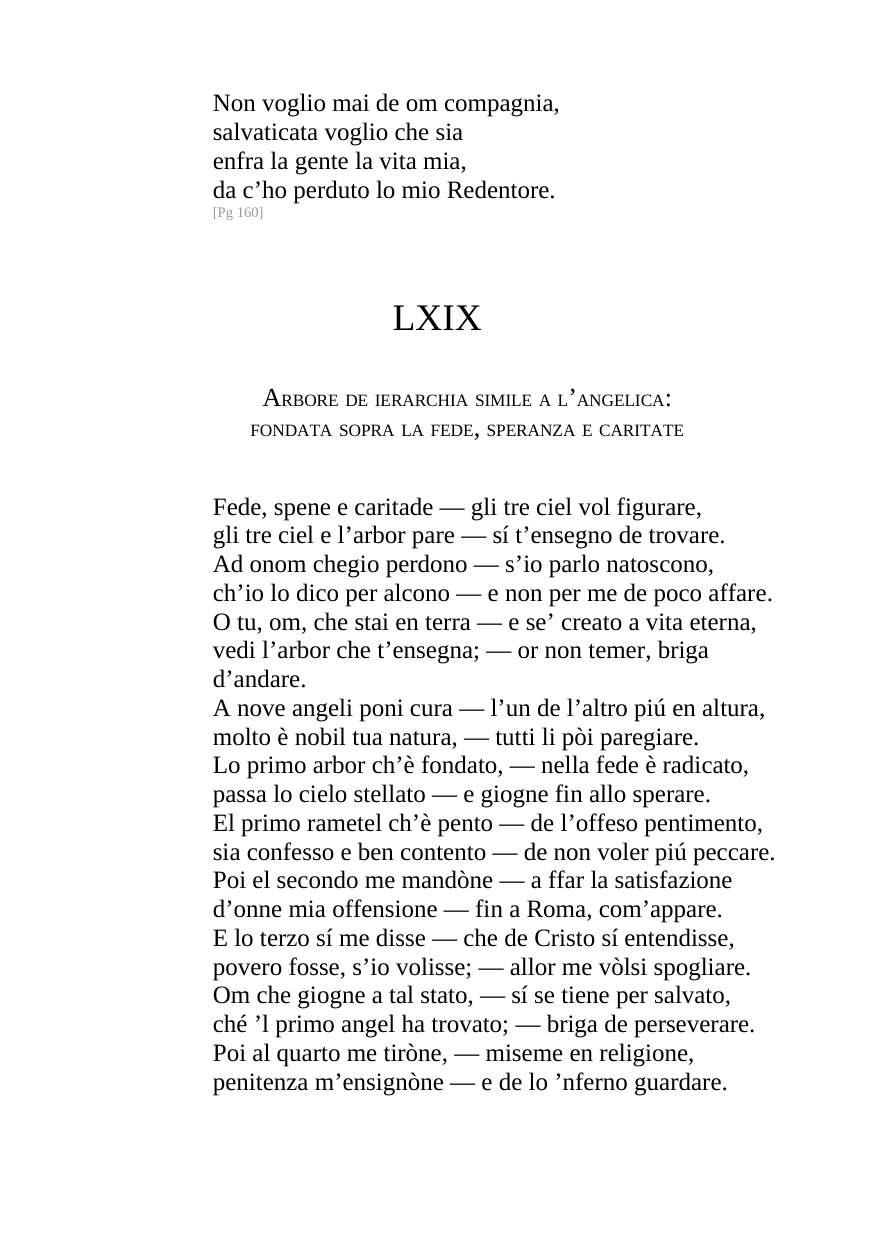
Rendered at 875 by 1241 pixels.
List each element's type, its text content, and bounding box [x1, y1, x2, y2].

text Ad onom chegio perdono — s’io parlo natoscono, ch’io lo dico per alcono — e non per me de poco affare. [213, 549, 779, 607]
text Non voglio mai de om compagnia, salvaticata voglio che sia enfra la gente la vita mia, da c’ho perduto lo mio Redentore. [Pg 160] [213, 88, 779, 220]
text Fede, spene e caritade — gli tre ciel vol figurare, gli tre ciel e l’arbor pare — sí t’ensegno de trovare. [213, 492, 779, 549]
text Om che giogne a tal stato, — sí se tiene per salvato, ché ’l primo angel ha trovato; — briga de perseverare. [213, 980, 779, 1038]
text Lo primo arbor ch’è fondato, — nella fede è radicato, passa lo cielo stellato — e giogne fin allo sperare. [213, 750, 779, 808]
text El primo rametel ch’è pento — de l’offeso pentimento, sia confesso e ben contento — de non voler piú peccare. [213, 808, 779, 865]
text Poi el secondo me mandòne — a ffar la satisfazione d’onne mia offensione — fin a Roma, com’appare. [213, 865, 779, 923]
subtitle LXIX Arbore de ierarchia simile a l’angelica: fondata sopra la fede, speranza e caritate [94, 295, 779, 442]
text A nove angeli poni cura — l’un de l’altro piú en altura, molto è nobil tua natura, — tutti li pòi paregiare. [213, 693, 779, 750]
text Poi al quarto me tiròne, — miseme en religione, penitenza m’ensignòne — e de lo ’nferno guardare. [213, 1038, 779, 1095]
text O tu, om, che stai en terra — e se’ creato a vita eterna, vedi l’arbor che t’ensegna; — or non temer, briga d’andare. [213, 607, 779, 693]
text E lo terzo sí me disse — che de Cristo sí entendisse, povero fosse, s’io volisse; — allor me vòlsi spogliare. [213, 923, 779, 980]
